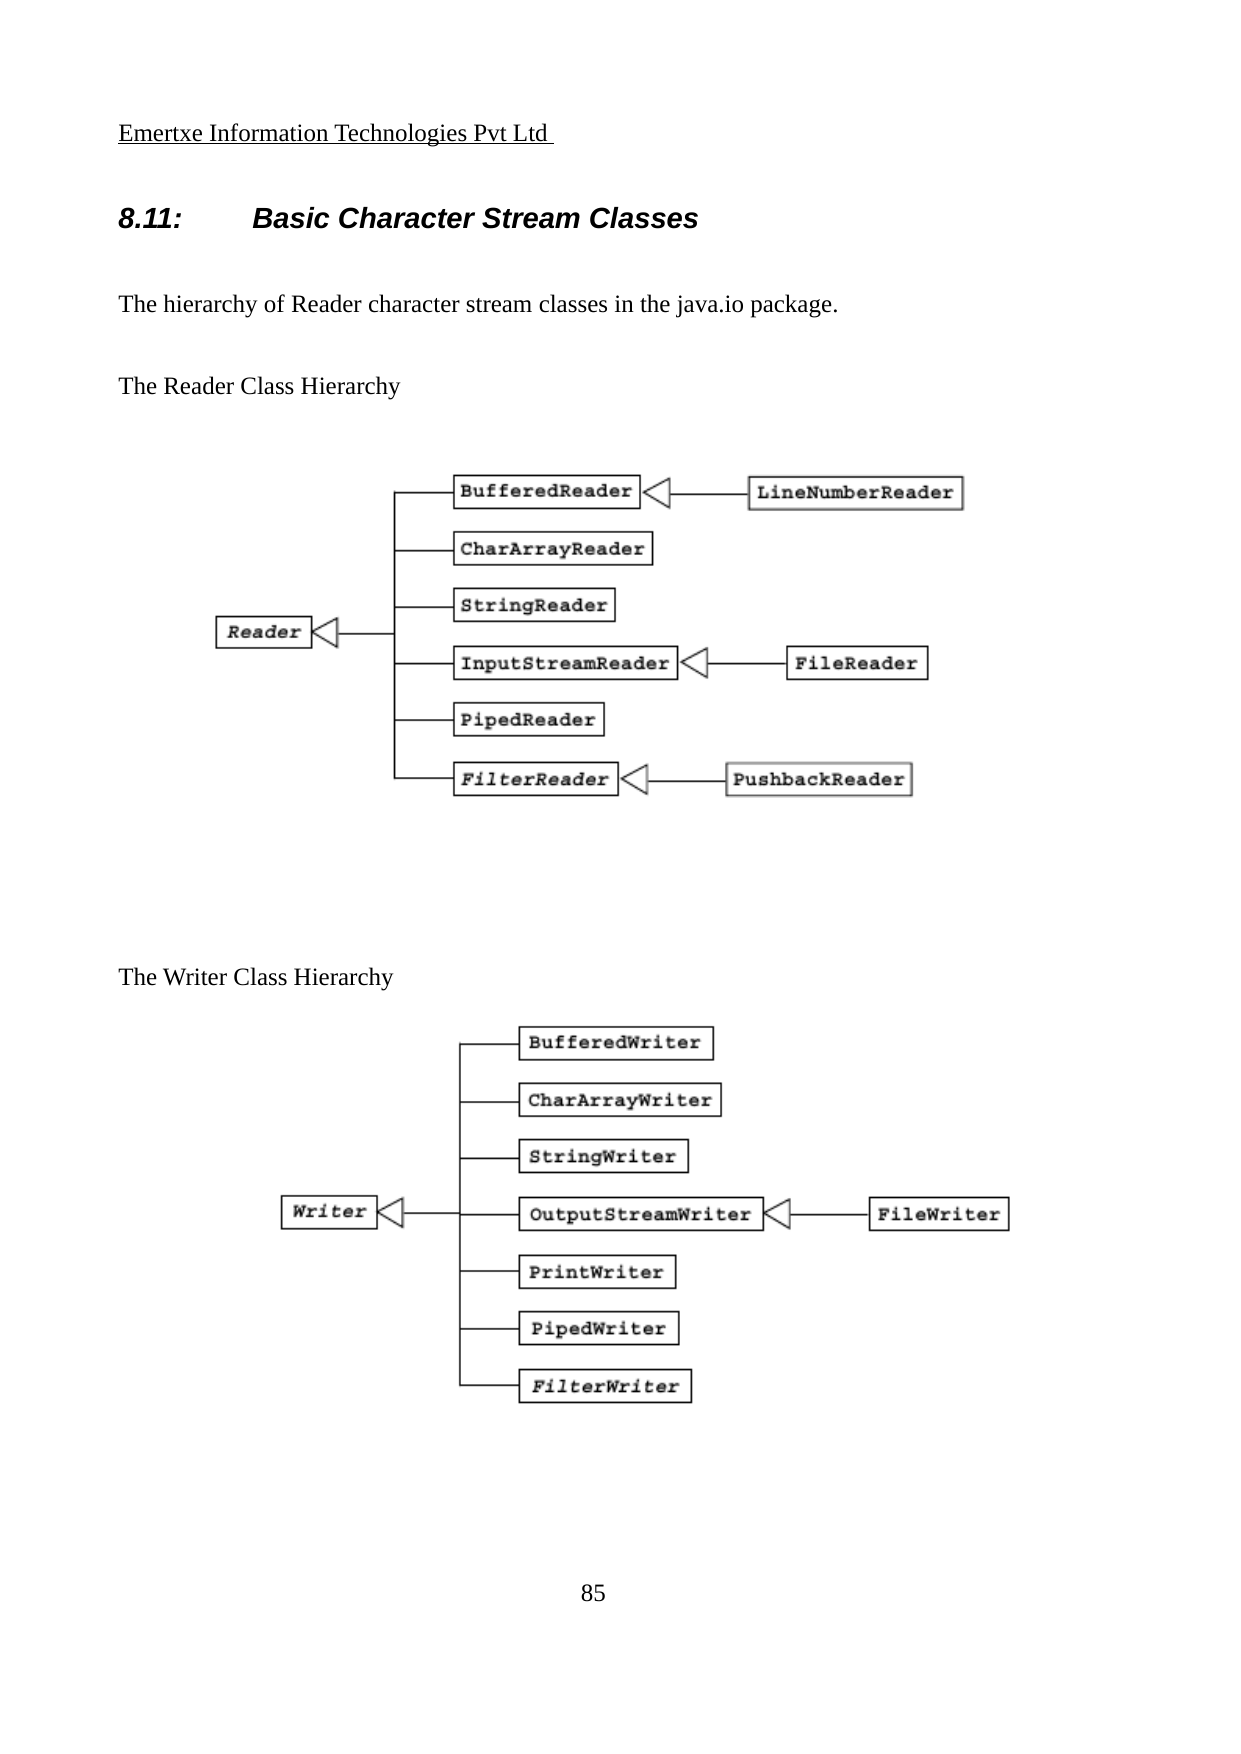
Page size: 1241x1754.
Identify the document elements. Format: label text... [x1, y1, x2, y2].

text The Reader Class Hierarchy [118, 371, 1122, 400]
text The hierarchy of Reader character stream classes in the java.io package. [118, 289, 1122, 317]
subtitle Basic Character Stream Classes [118, 201, 1122, 235]
text The Writer Class Hierarchy [118, 962, 1122, 991]
picture [167, 1003, 1074, 1416]
picture [197, 453, 1043, 798]
